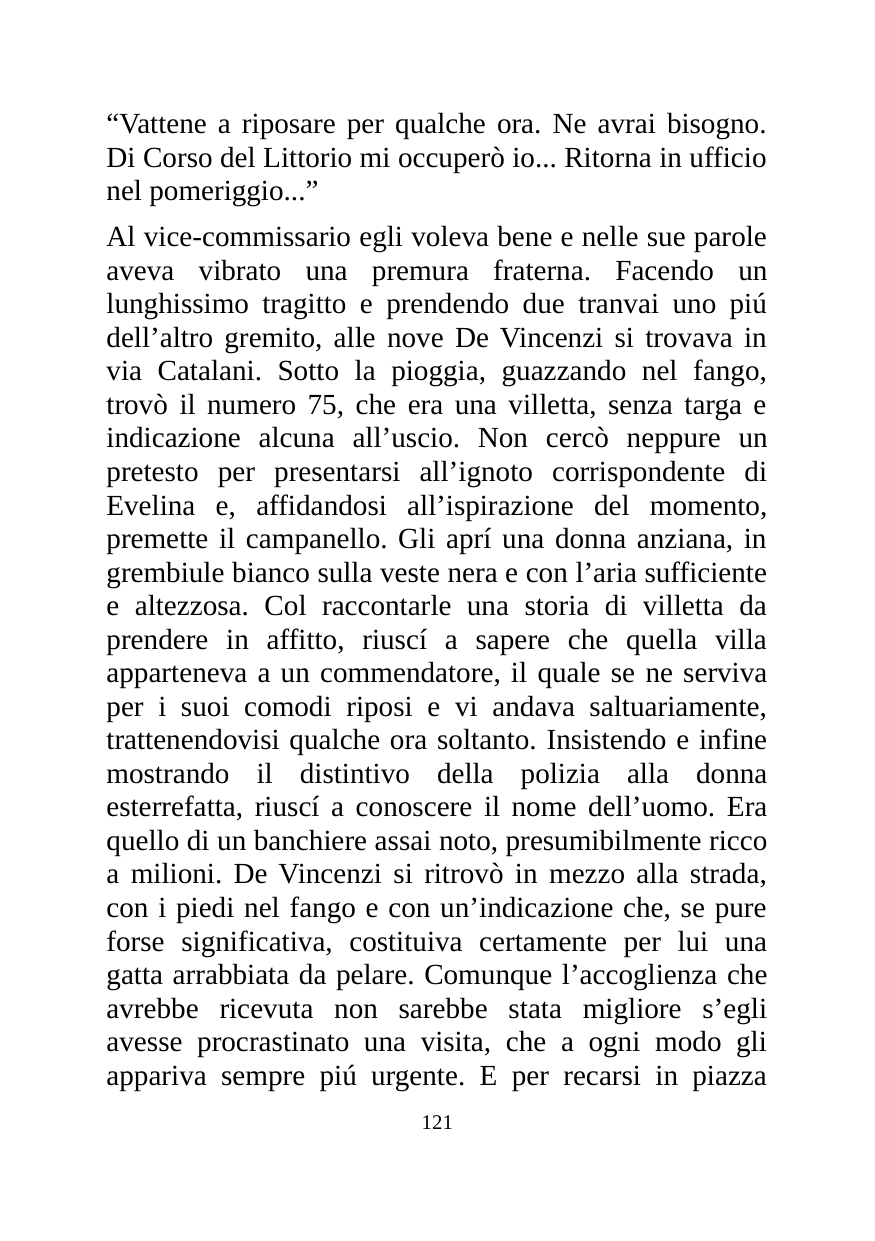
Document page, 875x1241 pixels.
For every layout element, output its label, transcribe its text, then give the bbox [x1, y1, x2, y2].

text “Vattene a riposare per qualche ora. Ne avrai bisogno. Di Corso del Littorio mi occuperò io... Ritorna in ufficio nel pomeriggio...” [106, 106, 768, 207]
text Al vice-commissario egli voleva bene e nelle sue parole aveva vibrato una premura fraterna. Facendo un lunghissimo tragitto e prendendo due tranvai uno piú dell’altro gremito, alle nove De Vincenzi si trovava in via Catalani. Sotto la pioggia, guazzando nel fango, trovò il numero 75, che era una villetta, senza targa e indicazione alcuna all’uscio. Non cercò neppure un pretesto per presentarsi all’ignoto corrispondente di Evelina e, affidandosi all’ispirazione del momento, premette il campanello. Gli aprí una donna anziana, in grembiule bianco sulla veste nera e con l’aria sufficiente e altezzosa. Col raccontarle una storia di villetta da prendere in affitto, riuscí a sapere che quella villa apparteneva a un commendatore, il quale se ne serviva per i suoi comodi riposi e vi andava saltuariamente, trattenendovisi qualche ora soltanto. Insistendo e infine mostrando il distintivo della polizia alla donna esterrefatta, riuscí a conoscere il nome dell’uomo. Era quello di un banchiere assai noto, presumibilmente ricco a milioni. De Vincenzi si ritrovò in mezzo alla strada, con i piedi nel fango e con un’indicazione che, se pure forse significativa, costituiva certamente per lui una gatta arrabbiata da pelare. Comunque l’accoglienza che avrebbe ricevuta non sarebbe stata migliore s’egli avesse procrastinato una visita, che a ogni modo gli appariva sempre piú urgente. E per recarsi in piazza [106, 219, 768, 1091]
